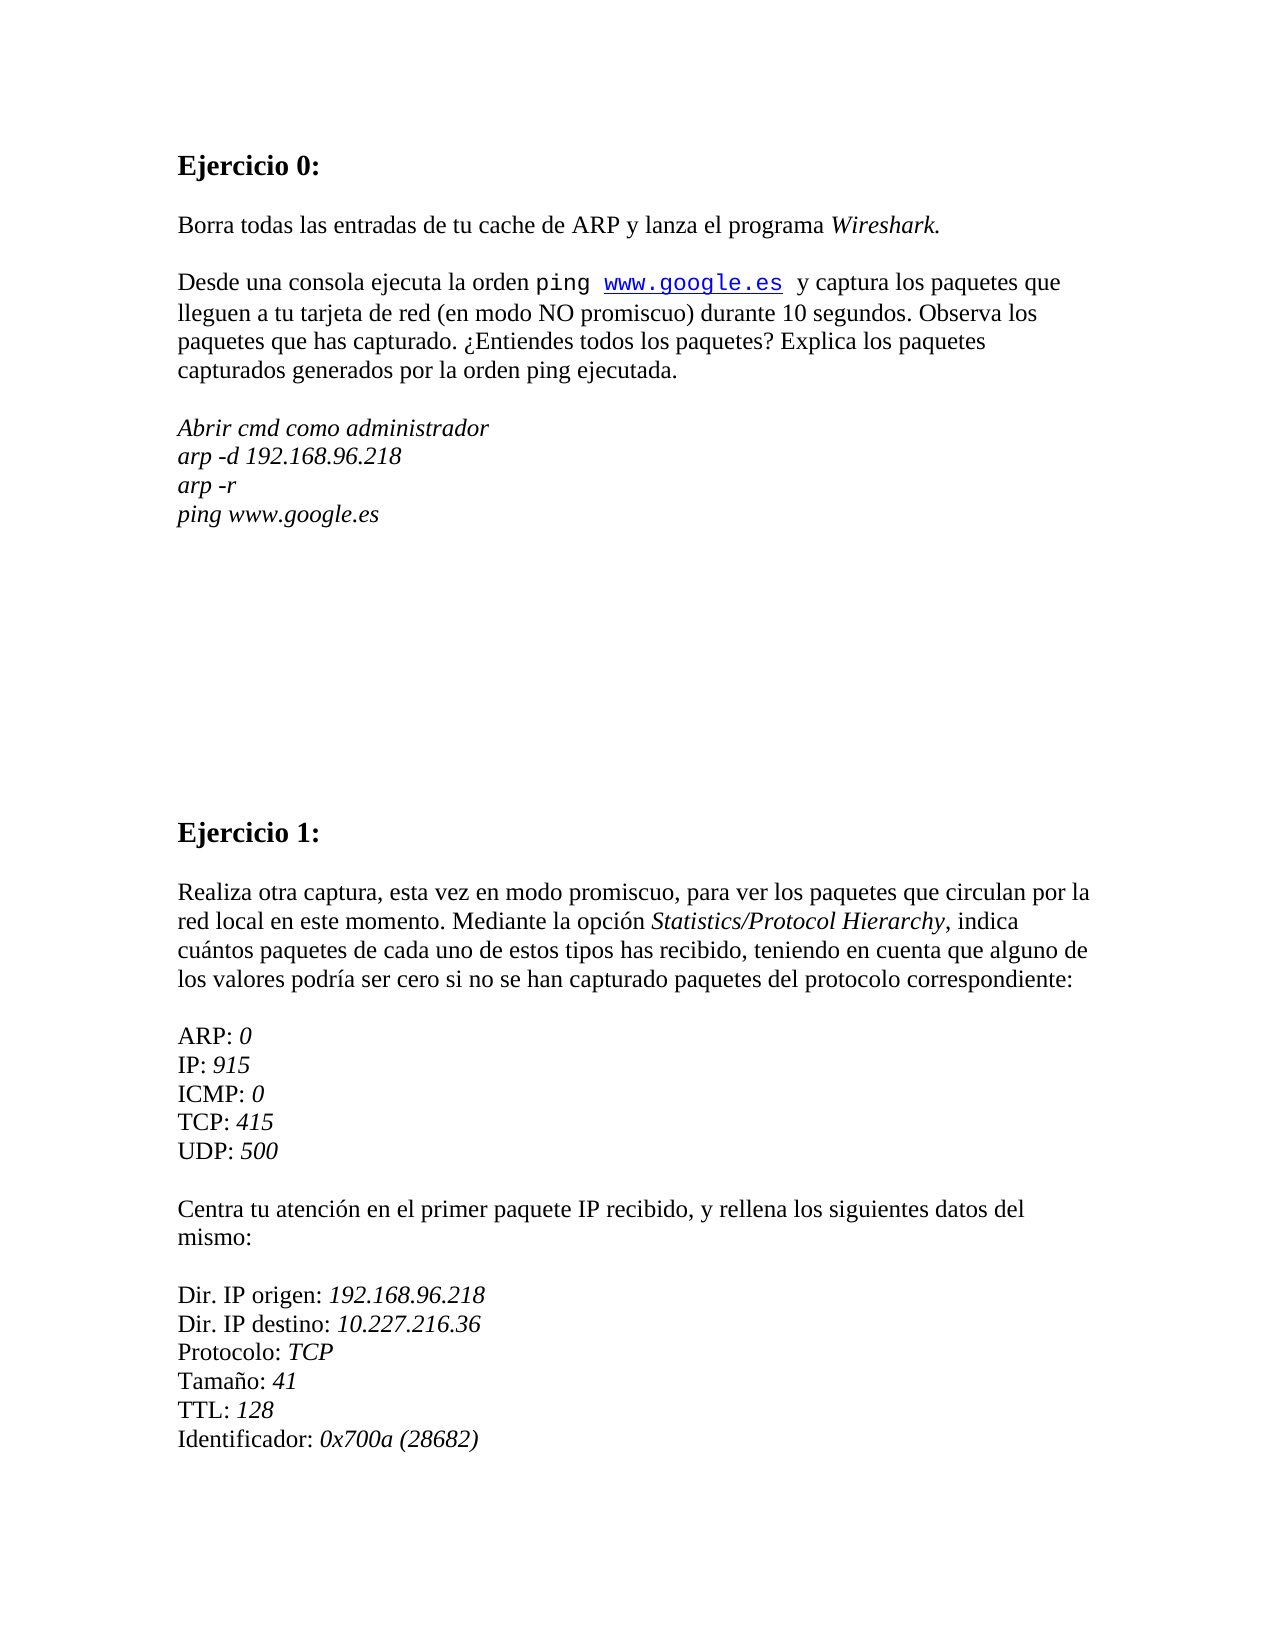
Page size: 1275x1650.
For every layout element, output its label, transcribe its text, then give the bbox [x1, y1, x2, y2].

text Protocolo: TCP [177, 1337, 1098, 1366]
text Borra todas las entradas de tu cache de ARP y lanza el programa Wireshark. [177, 210, 1098, 239]
text Dir. IP origen: 192.168.96.218 [177, 1280, 1098, 1309]
text Centra tu atención en el primer paquete IP recibido, y rellena los siguientes datos del mismo: [177, 1194, 1098, 1251]
text arp -r [177, 470, 1098, 499]
text Realiza otra captura, esta vez en modo promiscuo, para ver los paquetes que circulan por la red local en este momento. Mediante la opción Statistics/Protocol Hierarchy, indica cuántos paquetes de cada uno de estos tipos has recibido, teniendo en cuenta que alguno de los valores podría ser cero si no se han capturado paquetes del protocolo correspondiente: [177, 877, 1098, 992]
text Abrir cmd como administrador [177, 413, 1098, 441]
text Tamaño: 41 [177, 1366, 1098, 1395]
text UDP: 500 [177, 1136, 1098, 1165]
text ARP: 0 [177, 1021, 1098, 1050]
text ping www.google.es [177, 499, 1098, 528]
text TTL: 128 [177, 1395, 1098, 1424]
text TCP: 415 [177, 1107, 1098, 1136]
text Desde una consola ejecuta la orden ping www.google.es y captura los paquetes que lleguen a tu tarjeta de red (en modo NO promiscuo) durante 10 segundos. Observa los paquetes que has capturado. ¿Entiendes todos los paquetes? Explica los paquetes capturados generados por la orden ping ejecutada. [177, 267, 1098, 384]
text IP: 915 [177, 1050, 1098, 1079]
text Identificador: 0x700a (28682) [177, 1424, 1098, 1452]
text ICMP: 0 [177, 1079, 1098, 1107]
text Dir. IP destino: 10.227.216.36 [177, 1309, 1098, 1337]
text Ejercicio 0: [177, 148, 1098, 181]
text Ejercicio 1: [177, 815, 1098, 849]
text arp -d 192.168.96.218 [177, 441, 1098, 470]
